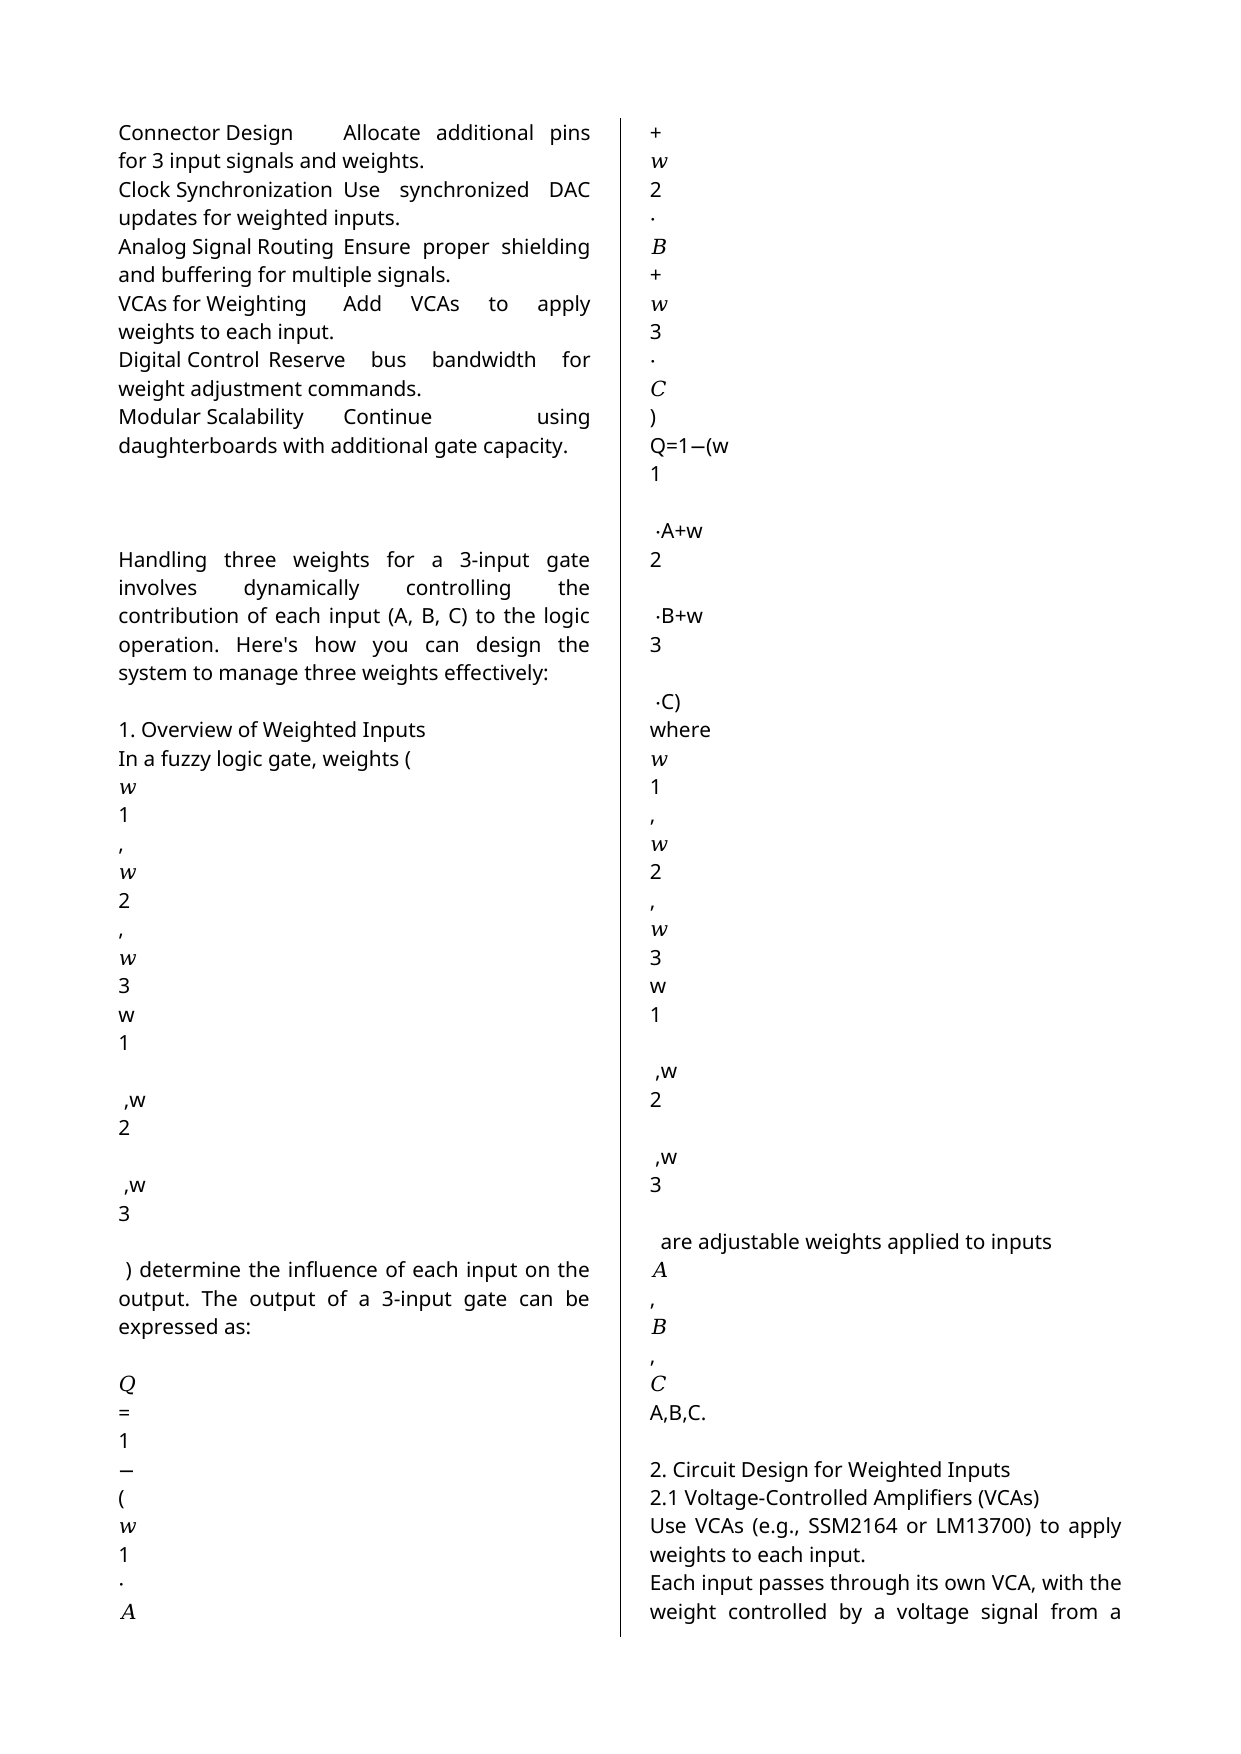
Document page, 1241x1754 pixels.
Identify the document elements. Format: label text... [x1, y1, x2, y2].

text = [118, 1398, 591, 1426]
text 2 [649, 1085, 1122, 1113]
text 2 [118, 886, 591, 914]
text ⋅A+w [649, 516, 1122, 545]
text 𝑤 [649, 744, 1122, 772]
text Each input passes through its own VCA, with the weight controlled by a voltage signal from a [649, 1568, 1122, 1625]
text ,w [118, 1085, 591, 1113]
text 𝑤 [118, 1512, 591, 1540]
text 3 [649, 943, 1122, 971]
text 1 [649, 772, 1122, 801]
text ​ [118, 1142, 591, 1170]
text ​ [118, 1057, 591, 1085]
text w [649, 971, 1122, 1000]
text ​ [649, 573, 1122, 602]
text ⋅ [649, 346, 1122, 374]
text ​ [649, 658, 1122, 687]
text − [118, 1455, 591, 1483]
text ⋅ [118, 1568, 591, 1597]
text are adjustable weights applied to inputs [649, 1227, 1122, 1256]
text , [649, 1284, 1122, 1312]
text ) [649, 402, 1122, 431]
text , [118, 914, 591, 943]
text 3 [649, 1170, 1122, 1199]
text 1. Overview of Weighted Inputs [118, 715, 591, 744]
text Modular Scalability Continue using daughterboards with additional gate capacity. [118, 402, 591, 459]
text ,w [118, 1170, 591, 1199]
text ⋅ [649, 203, 1122, 232]
text ,w [649, 1142, 1122, 1170]
text In a fuzzy logic gate, weights ( [118, 744, 591, 772]
text 1 [118, 801, 591, 829]
text ​ [649, 1113, 1122, 1142]
text ⋅B+w [649, 602, 1122, 630]
text ⋅C) [649, 687, 1122, 715]
text , [118, 829, 591, 857]
text Connector Design Allocate additional pins for 3 input signals and weights. [118, 118, 591, 175]
text 2 [649, 545, 1122, 573]
text w [118, 1000, 591, 1028]
text 𝑤 [649, 289, 1122, 317]
text 3 [649, 317, 1122, 346]
text ​ [649, 1199, 1122, 1227]
text + [649, 118, 1122, 147]
text , [649, 886, 1122, 914]
text , [649, 801, 1122, 829]
text 1 [118, 1540, 591, 1568]
text ) determine the influence of each input on the output. The output of a 3-input gate can be expressed as: [118, 1256, 591, 1341]
text 1 [118, 1028, 591, 1057]
text Handling three weights for a 3-input gate involves dynamically controlling the contribution of each input (A, B, C) to the logic operation. Here's how you can design the system to manage three weights effectively: [118, 545, 591, 687]
text ,w [649, 1057, 1122, 1085]
text Q=1−(w [649, 431, 1122, 459]
text A,B,C. [649, 1398, 1122, 1426]
text Clock Synchronization Use synchronized DAC updates for weighted inputs. [118, 175, 591, 232]
text 𝐴 [118, 1597, 591, 1625]
text 𝐵 [649, 1312, 1122, 1341]
text 1 [649, 1000, 1122, 1028]
text 2 [649, 857, 1122, 886]
text 3 [649, 630, 1122, 658]
text ​ [649, 488, 1122, 516]
text 𝐴 [649, 1256, 1122, 1284]
text 𝑤 [649, 829, 1122, 857]
text 3 [118, 971, 591, 1000]
text 2. Circuit Design for Weighted Inputs [649, 1455, 1122, 1483]
text 𝑄 [118, 1369, 591, 1398]
text 𝑤 [118, 943, 591, 971]
text 𝐵 [649, 232, 1122, 260]
text Use VCAs (e.g., SSM2164 or LM13700) to apply weights to each input. [649, 1512, 1122, 1568]
text ​ [118, 1227, 591, 1256]
text ​ [649, 1028, 1122, 1057]
text 1 [649, 459, 1122, 488]
text 3 [118, 1199, 591, 1227]
text 1 [118, 1426, 591, 1455]
text 𝑤 [118, 772, 591, 801]
text 2.1 Voltage-Controlled Amplifiers (VCAs) [649, 1483, 1122, 1512]
text Digital Control Reserve bus bandwidth for weight adjustment commands. [118, 346, 591, 402]
text 2 [649, 175, 1122, 203]
text 𝑤 [649, 914, 1122, 943]
text 𝑤 [118, 857, 591, 886]
text , [649, 1341, 1122, 1369]
text Analog Signal Routing Ensure proper shielding and buffering for multiple signals. [118, 232, 591, 289]
text 𝑤 [649, 147, 1122, 175]
text where [649, 715, 1122, 744]
text 2 [118, 1113, 591, 1142]
text 𝐶 [649, 1369, 1122, 1398]
text ( [118, 1483, 591, 1512]
text VCAs for Weighting Add VCAs to apply weights to each input. [118, 289, 591, 346]
text 𝐶 [649, 374, 1122, 402]
text + [649, 260, 1122, 289]
